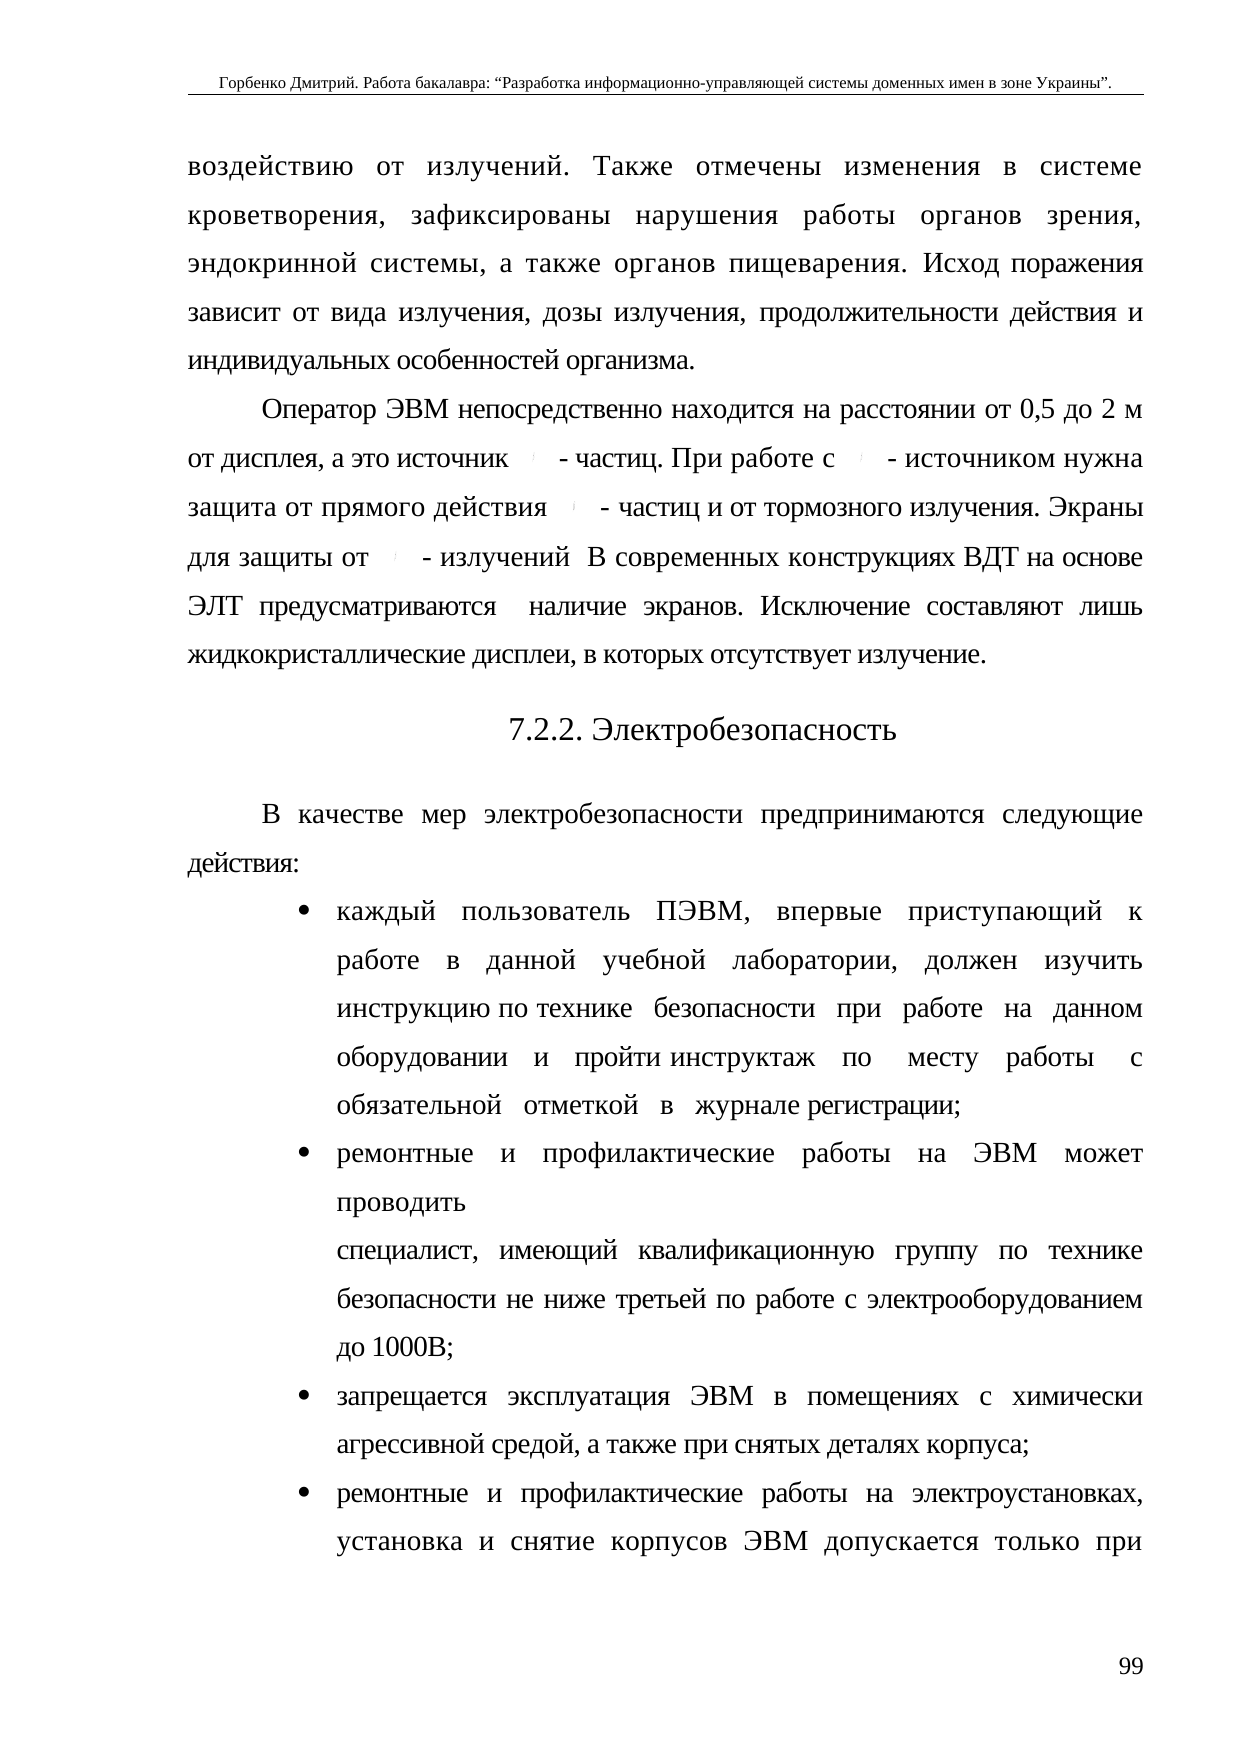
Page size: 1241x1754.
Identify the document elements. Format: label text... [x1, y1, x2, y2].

text воздействию от излучений. Также отмечены изменения в системе кроветворения, зафиксированы нарушения работы органов зрения, эндокринной системы, а также органов пищеварения. Исход поражения зависит от вида излучения, дозы излучения, продолжительности действия и индивидуальных особенностей организма. [187, 150, 1144, 376]
list запрещается эксплуатация ЭВМ в помещениях с химически агрессивной средой, а также при снятых деталях корпуса; [299, 1379, 1144, 1460]
list каждый пользователь ПЭВМ, впервые приступающий к работе в данной учебной лаборатории, должен изучить инструкцию по технике безопасности при работе на данном оборудовании и пройти инструктаж по месту работы с обязательной отметкой в журнале регистрации; [299, 894, 1144, 1121]
text В качестве мер электробезопасности предпринимаются следующие действия: [187, 798, 1144, 878]
text Оператор ЭВМ непосредственно находится на расстоянии от 0,5 до 2 м от дисплея, а это источник - частиц. При работе с - источником нужна защита от прямого действия - частиц и от тормозного излучения. Экраны для защиты от - излучений В современных конструкциях ВДТ на основе ЭЛТ предусматриваются наличие экранов. Исключение составляют лишь жидкокристаллические дисплеи, в которых отсутствует излучение. [187, 392, 1144, 669]
list ремонтные и профилактические работы на ЭВМ может проводить специалист, имеющий квалификационную группу по технике безопасности не ниже третьей по работе с электрооборудованием до 1000В; [299, 1137, 1144, 1363]
list ремонтные и профилактические работы на электроустановках, установка и снятие корпусов ЭВМ допускается только при [299, 1476, 1144, 1557]
text 7.2.2. Электробезопасность [261, 711, 1144, 748]
